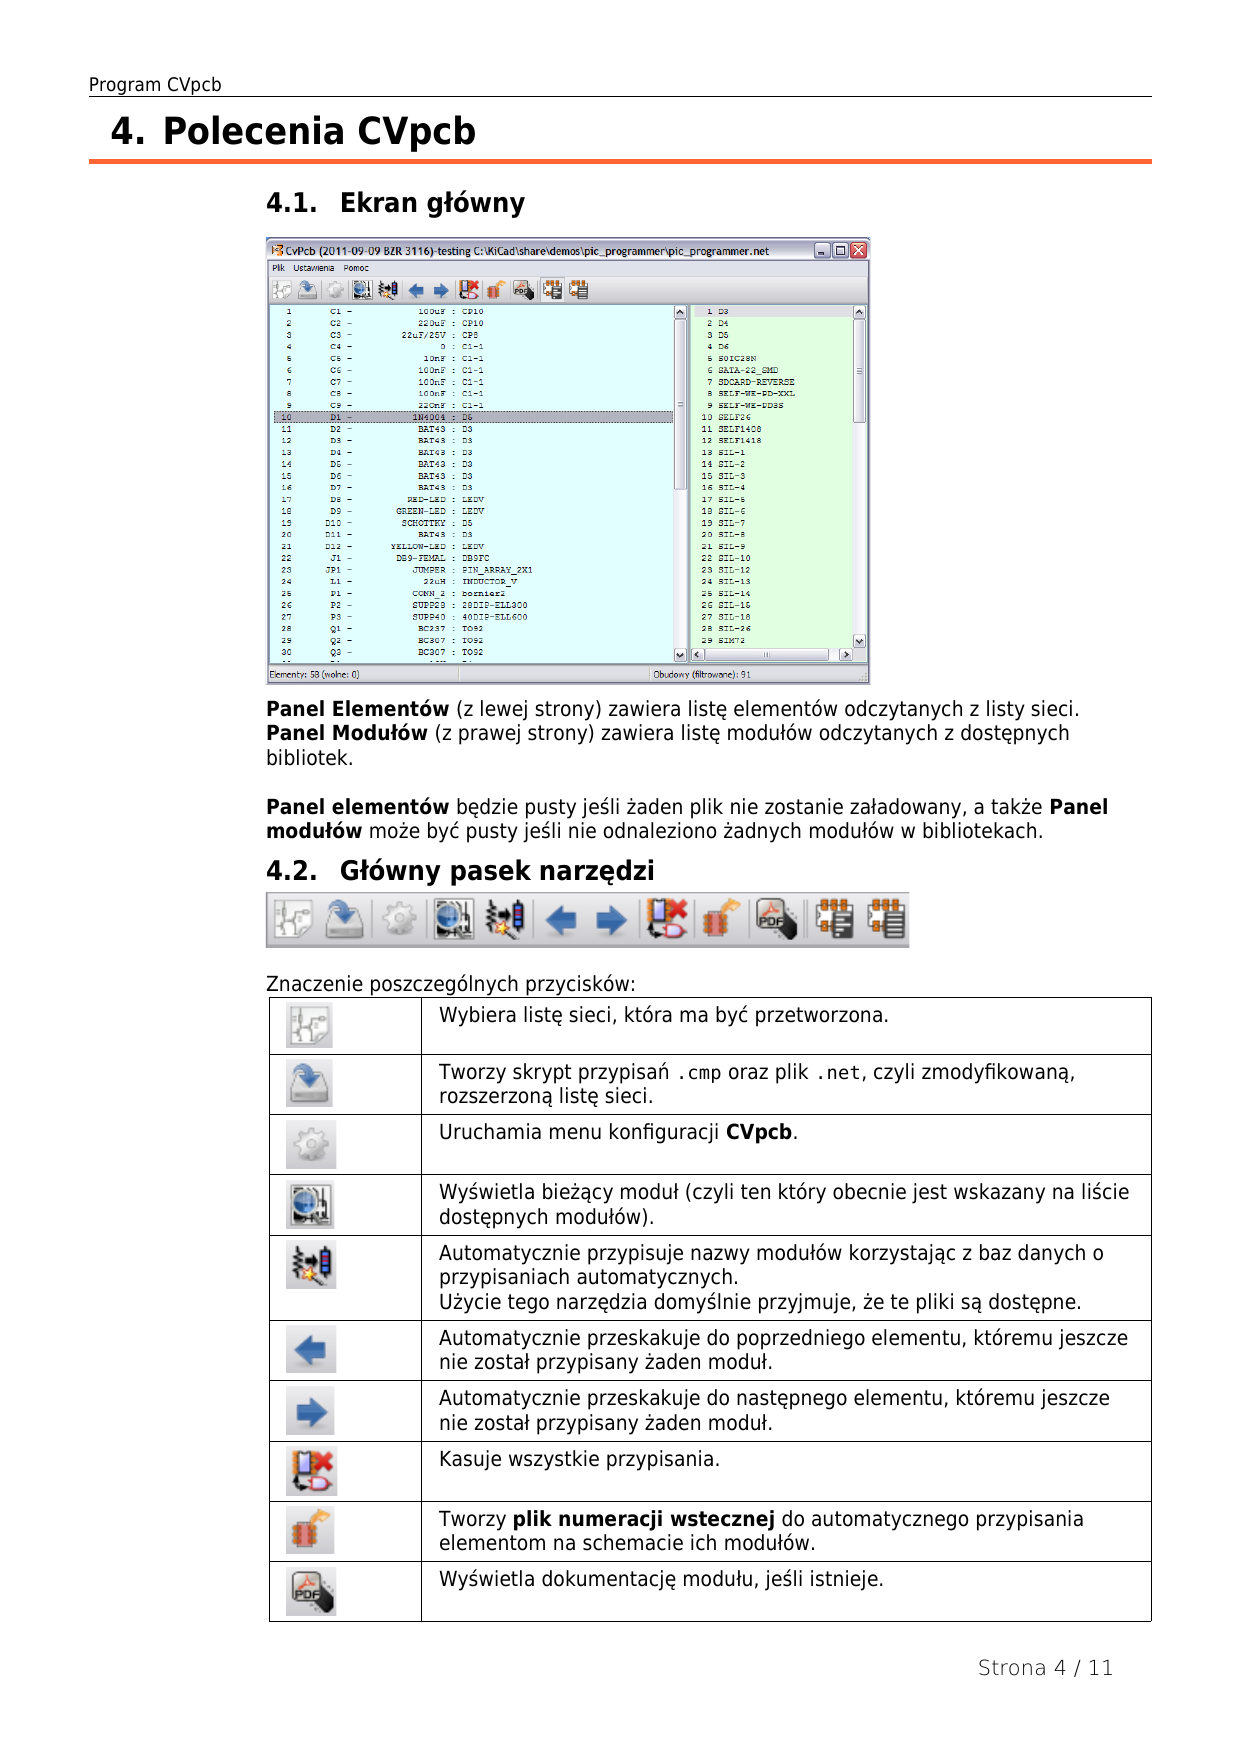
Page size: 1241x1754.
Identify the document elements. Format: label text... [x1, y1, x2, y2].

picture [286, 1240, 337, 1289]
table_cell [270, 1381, 421, 1441]
table_cell [270, 1502, 421, 1561]
picture [286, 1386, 335, 1435]
table_cell Automatycznie przeskakuje do poprzedniego elementu, któremu jeszcze nie został przypisany żaden moduł. [422, 1321, 1151, 1380]
picture [286, 1446, 338, 1496]
picture [265, 237, 871, 685]
text Panel Modułów (z prawej strony) zawiera listę modułów odczytanych z dostępnych bibliotek. [266, 721, 1152, 770]
table_cell Automatycznie przeskakuje do następnego elementu, któremu jeszcze nie został przypisany żaden moduł. [422, 1381, 1151, 1441]
table_cell [270, 1236, 421, 1320]
picture [265, 892, 910, 948]
table_cell Tworzy skrypt przypisań .cmp oraz plik .net, czyli zmodyfikowaną, rozszerzoną listę sieci. [422, 1055, 1151, 1114]
table_cell Automatycznie przypisuje nazwy modułów korzystając z baz danych o przypisaniach automatycznych. Użycie tego narzędzia domyślnie przyjmuje, że te pliki są dostępne. [422, 1236, 1151, 1320]
picture [286, 1567, 337, 1616]
text Panel Elementów (z lewej strony) zawiera listę elementów odczytanych z listy sieci. [266, 697, 1152, 721]
table_cell Kasuje wszystkie przypisania. [422, 1442, 1151, 1501]
table_cell [270, 1442, 421, 1501]
picture [286, 1325, 337, 1373]
table_cell [270, 1321, 421, 1380]
table_cell [270, 1115, 421, 1174]
picture [286, 1059, 333, 1107]
table_cell Wyświetla bieżący moduł (czyli ten który obecnie jest wskazany na liście dostępnych modułów). [422, 1175, 1151, 1235]
subtitle Ekran główny [266, 188, 1152, 219]
subtitle Główny pasek narzędzi [266, 855, 1152, 887]
table_cell Wyświetla dokumentację modułu, jeśli istnieje. [422, 1562, 1151, 1621]
text Znaczenie poszczególnych przycisków: [266, 972, 1152, 997]
table_cell Uruchamia menu konfiguracji CVpcb. [422, 1115, 1151, 1174]
table_cell [270, 1175, 421, 1235]
text Panel elementów będzie pusty jeśli żaden plik nie zostanie załadowany, a także Panel modułów może być pusty jeśli nie odnaleziono żadnych modułów w bibliotekach. [266, 795, 1152, 844]
subtitle Polecenia CVpcb [88, 103, 1152, 164]
table_cell [270, 1562, 421, 1621]
table_cell [270, 1055, 421, 1114]
table_cell Tworzy plik numeracji wstecznej do automatycznego przypisania elementom na schemacie ich modułów. [422, 1502, 1151, 1561]
picture [286, 1180, 335, 1229]
table_header [270, 998, 421, 1054]
picture [286, 1002, 333, 1048]
picture [286, 1120, 337, 1169]
table_header Wybiera listę sieci, która ma być przetworzona. [422, 998, 1151, 1054]
picture [286, 1506, 335, 1554]
